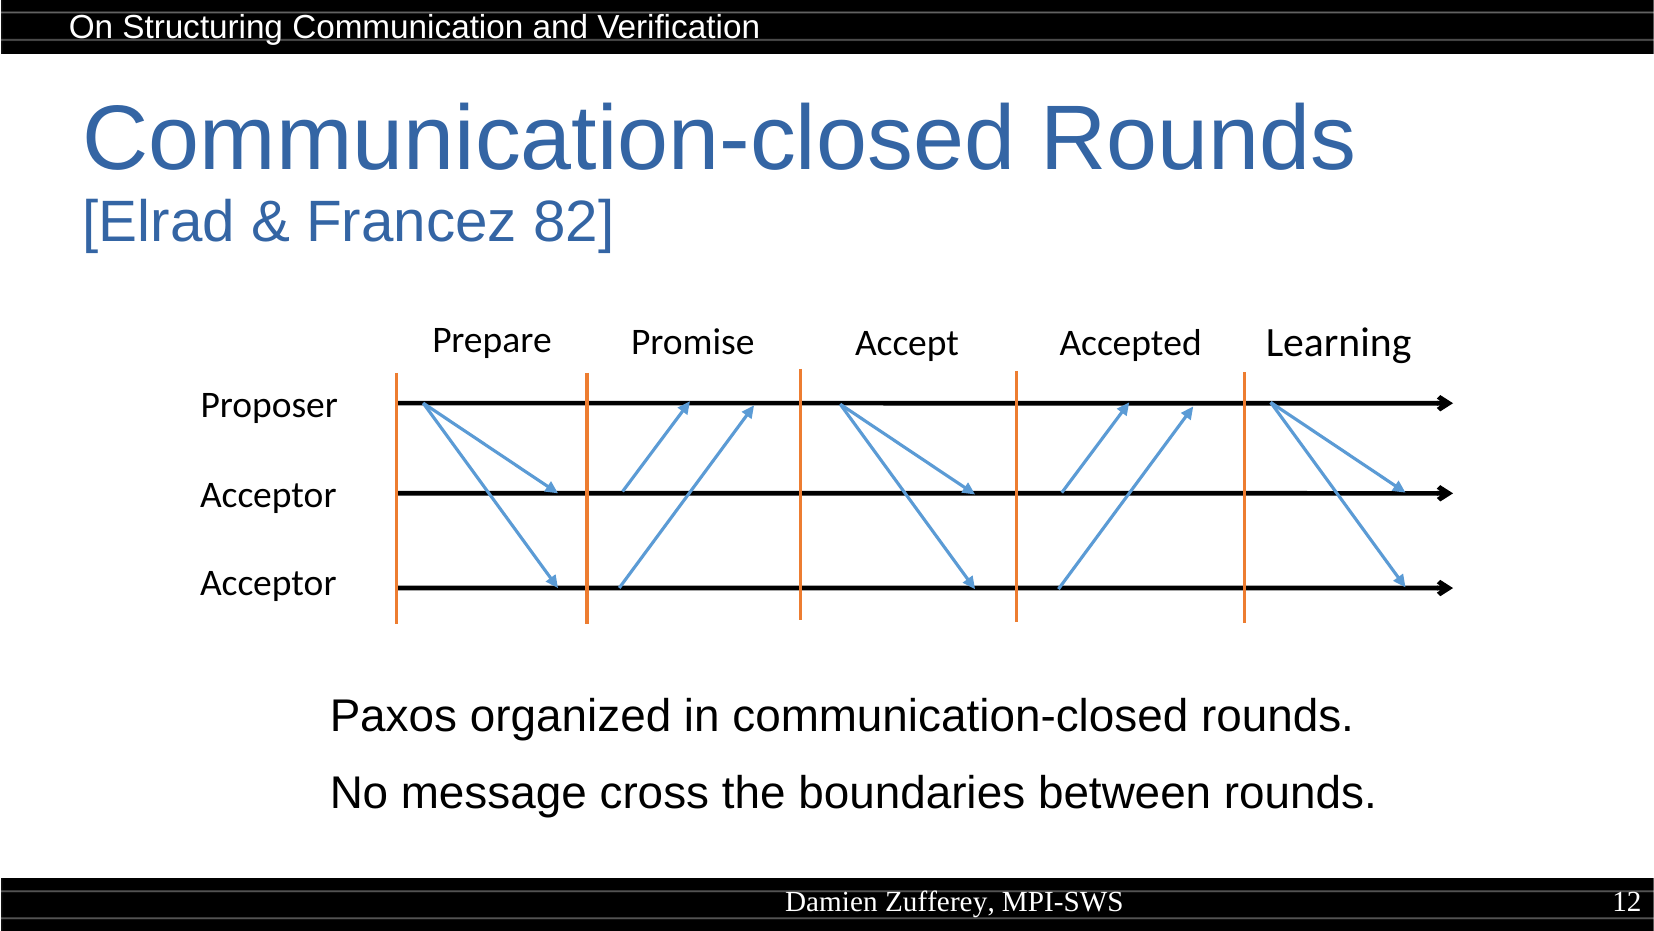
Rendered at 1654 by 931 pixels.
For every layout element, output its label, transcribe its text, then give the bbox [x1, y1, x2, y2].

picture [1, 878, 1654, 931]
text_box Promise [616, 310, 770, 370]
text_box Prepare [417, 308, 567, 368]
text_box Accept [840, 310, 974, 371]
text_box Acceptor [185, 462, 352, 523]
text_box Proposer [185, 372, 354, 433]
text_box Learning [1251, 307, 1427, 373]
title Communication-closed Rounds [Elrad & Francez 82] [82, 86, 1571, 255]
text_box Paxos organized in communication-closed rounds. No message cross the boundaries between rounds. [315, 657, 1393, 826]
text_box Accepted [1044, 310, 1217, 371]
picture [1, 0, 1654, 54]
text_box Acceptor [185, 550, 352, 611]
